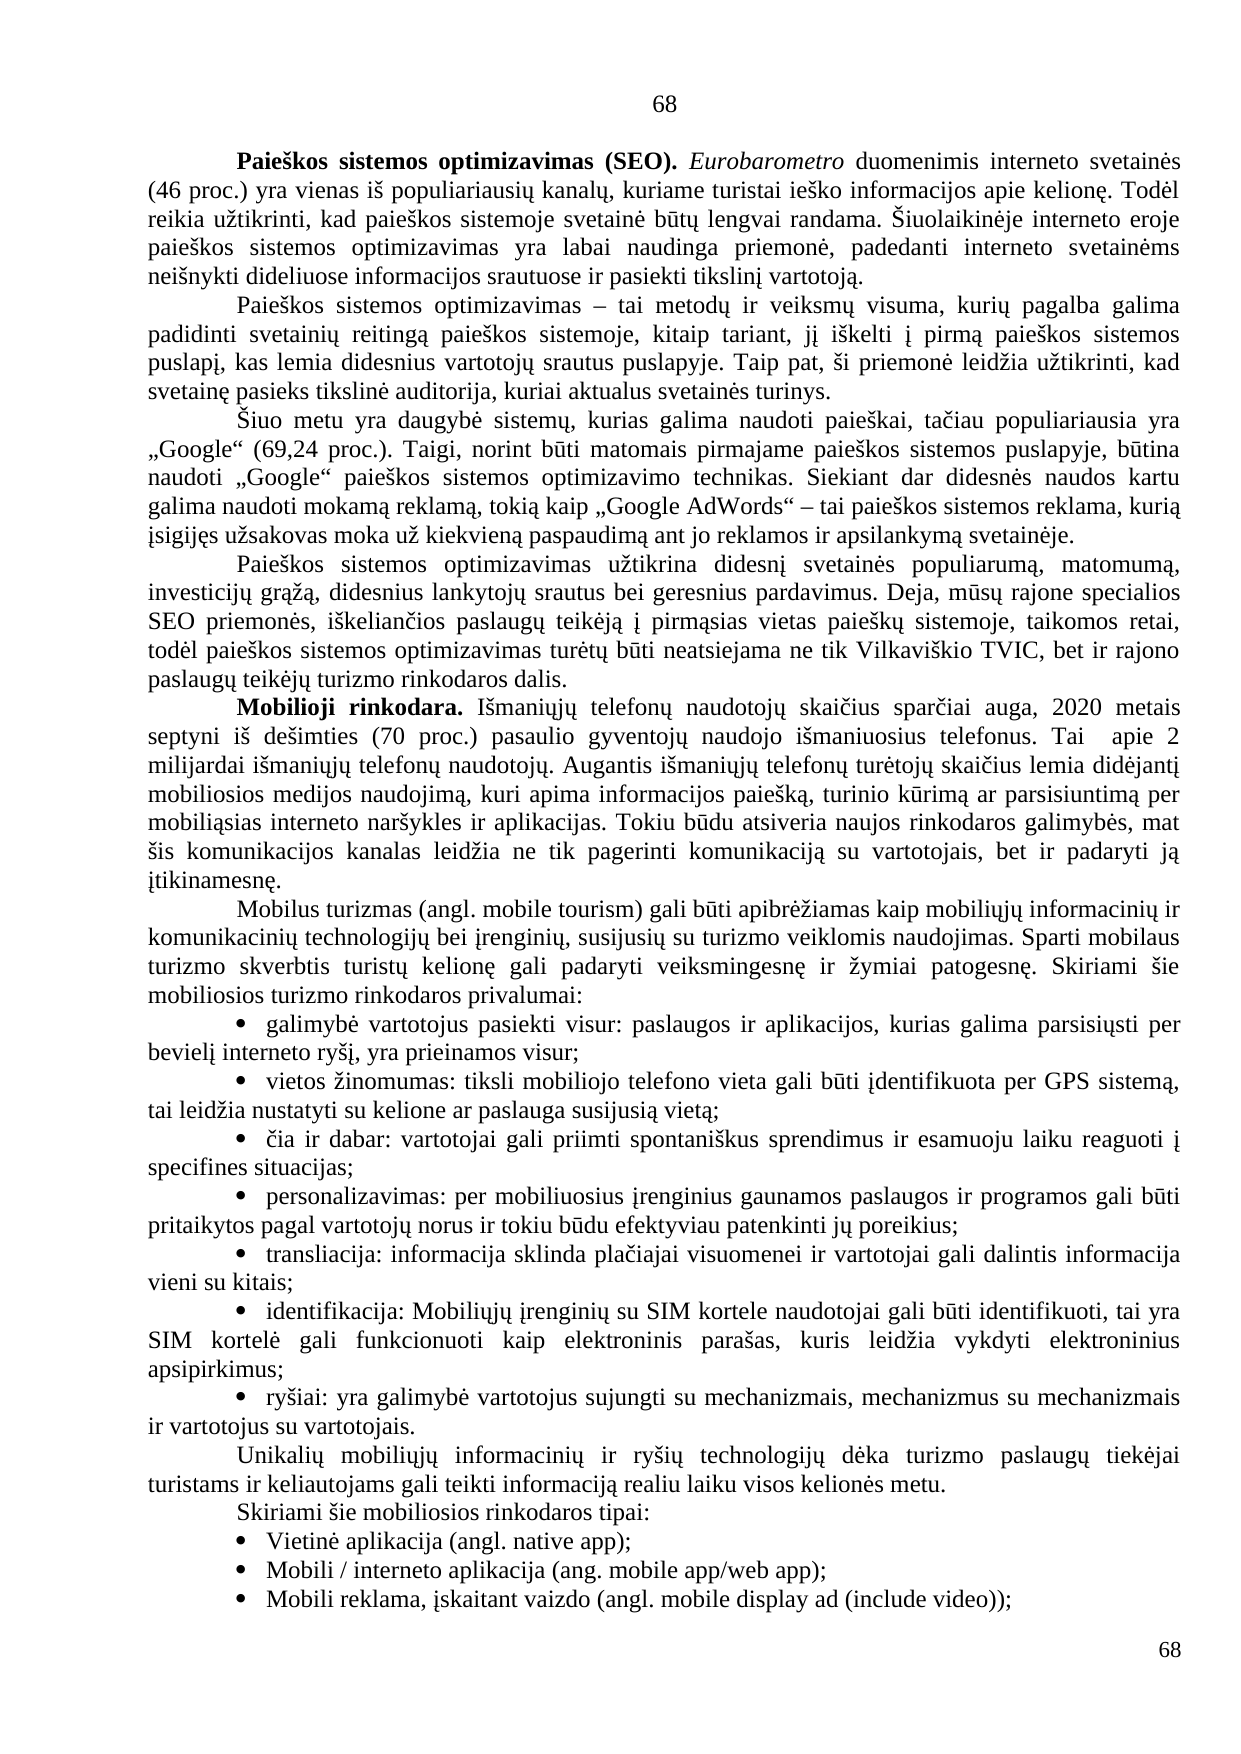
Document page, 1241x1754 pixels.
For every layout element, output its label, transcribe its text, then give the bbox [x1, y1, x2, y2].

text  vietos žinomumas: tiksli mobiliojo telefono vieta gali būti įdentifikuota per GPS sistemą, tai leidžia nustatyti su kelione ar paslauga susijusią vietą; [148, 1066, 1181, 1124]
text  Mobili / interneto aplikacija (ang. mobile app/web app); [236, 1555, 1181, 1584]
text  Mobili reklama, įskaitant vaizdo (angl. mobile display ad (include video)); [236, 1584, 1181, 1612]
text  transliacija: informacija sklinda plačiajai visuomenei ir vartotojai gali dalintis informacija vieni su kitais; [148, 1239, 1181, 1296]
text  personalizavimas: per mobiliuosius įrenginius gaunamos paslaugos ir programos gali būti pritaikytos pagal vartotojų norus ir tokiu būdu efektyviau patenkinti jų poreikius; [148, 1181, 1181, 1239]
text Paieškos sistemos optimizavimas (SEO). Eurobarometro duomenimis interneto svetainės (46 proc.) yra vienas iš populiariausių kanalų, kuriame turistai ieško informacijos apie kelionę. Todėl reikia užtikrinti, kad paieškos sistemoje svetainė būtų lengvai randama. Šiuolaikinėje interneto eroje paieškos sistemos optimizavimas yra labai naudinga priemonė, padedanti interneto svetainėms neišnykti dideliuose informacijos srautuose ir pasiekti tikslinį vartotoją. [148, 146, 1181, 290]
text  čia ir dabar: vartotojai gali priimti spontaniškus sprendimus ir esamuoju laiku reaguoti į specifines situacijas; [148, 1124, 1181, 1181]
text Paieškos sistemos optimizavimas – tai metodų ir veiksmų visuma, kurių pagalba galima padidinti svetainių reitingą paieškos sistemoje, kitaip tariant, jį iškelti į pirmą paieškos sistemos puslapį, kas lemia didesnius vartotojų srautus puslapyje. Taip pat, ši priemonė leidžia užtikrinti, kad svetainę pasieks tikslinė auditorija, kuriai aktualus svetainės turinys. [148, 290, 1181, 405]
text Skiriami šie mobiliosios rinkodaros tipai: [148, 1497, 1181, 1526]
text Paieškos sistemos optimizavimas užtikrina didesnį svetainės populiarumą, matomumą, investicijų grąžą, didesnius lankytojų srautus bei geresnius pardavimus. Deja, mūsų rajone specialios SEO priemonės, iškeliančios paslaugų teikėją į pirmąsias vietas paieškų sistemoje, taikomos retai, todėl paieškos sistemos optimizavimas turėtų būti neatsiejama ne tik Vilkaviškio TVIC, bet ir rajono paslaugų teikėjų turizmo rinkodaros dalis. [148, 549, 1181, 692]
text  identifikacija: Mobiliųjų įrenginių su SIM kortele naudotojai gali būti identifikuoti, tai yra SIM kortelė gali funkcionuoti kaip elektroninis parašas, kuris leidžia vykdyti elektroninius apsipirkimus; [148, 1296, 1181, 1382]
text Mobilioji rinkodara. Išmaniųjų telefonų naudotojų skaičius sparčiai auga, 2020 metais septyni iš dešimties (70 proc.) pasaulio gyventojų naudojo išmaniuosius telefonus. Tai apie 2 milijardai išmaniųjų telefonų naudotojų. Augantis išmaniųjų telefonų turėtojų skaičius lemia didėjantį mobiliosios medijos naudojimą, kuri apima informacijos paiešką, turinio kūrimą ar parsisiuntimą per mobiliąsias interneto naršykles ir aplikacijas. Tokiu būdu atsiveria naujos rinkodaros galimybės, mat šis komunikacijos kanalas leidžia ne tik pagerinti komunikaciją su vartotojais, bet ir padaryti ją įtikinamesnę. [148, 692, 1181, 894]
text  Vietinė aplikacija (angl. native app); [236, 1526, 1181, 1555]
text  ryšiai: yra galimybė vartotojus sujungti su mechanizmais, mechanizmus su mechanizmais ir vartotojus su vartotojais. [148, 1382, 1181, 1440]
text Unikalių mobiliųjų informacinių ir ryšių technologijų dėka turizmo paslaugų tiekėjai turistams ir keliautojams gali teikti informaciją realiu laiku visos kelionės metu. [148, 1440, 1181, 1497]
text  galimybė vartotojus pasiekti visur: paslaugos ir aplikacijos, kurias galima parsisiųsti per bevielį interneto ryšį, yra prieinamos visur; [148, 1009, 1181, 1066]
text Mobilus turizmas (angl. mobile tourism) gali būti apibrėžiamas kaip mobiliųjų informacinių ir komunikacinių technologijų bei įrenginių, susijusių su turizmo veiklomis naudojimas. Sparti mobilaus turizmo skverbtis turistų kelionę gali padaryti veiksmingesnę ir žymiai patogesnę. Skiriami šie mobiliosios turizmo rinkodaros privalumai: [148, 894, 1181, 1009]
text Šiuo metu yra daugybė sistemų, kurias galima naudoti paieškai, tačiau populiariausia yra „Google“ (69,24 proc.). Taigi, norint būti matomais pirmajame paieškos sistemos puslapyje, būtina naudoti „Google“ paieškos sistemos optimizavimo technikas. Siekiant dar didesnės naudos kartu galima naudoti mokamą reklamą, tokią kaip „Google AdWords“ – tai paieškos sistemos reklama, kurią įsigijęs užsakovas moka už kiekvieną paspaudimą ant jo reklamos ir apsilankymą svetainėje. [148, 405, 1181, 549]
